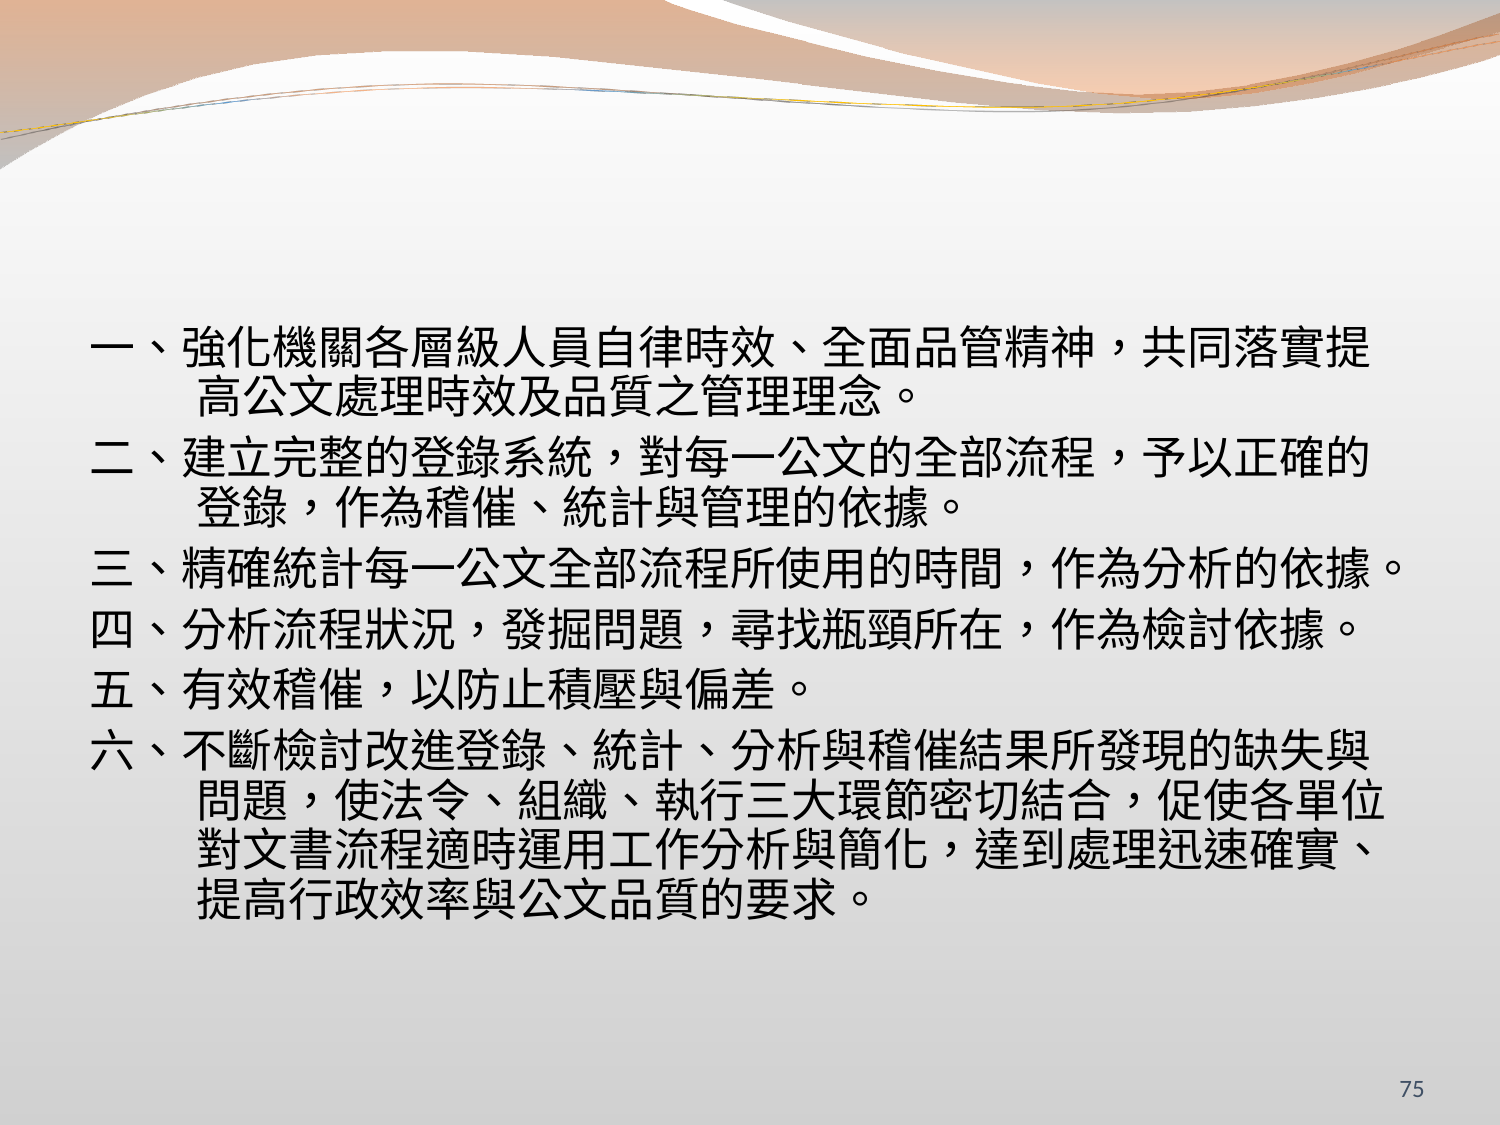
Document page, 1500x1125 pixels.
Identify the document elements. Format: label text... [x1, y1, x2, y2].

list 一、強化機關各層級人員自律時效、全面品管精神，共同落實提 高公文處理時效及品質之管理理念。 二、建立完整的登錄系統，對每一公文的全部流程，予以正確的 登錄，作為稽催、統計與管理的依據。 三、精確統計每一公文全部流程所使用的時間，作為分析的依據。 四、分析流程狀況，發掘問題，尋找瓶頸所在，作為檢討依據。 五、有效稽催，以防止積壓與偏差。 六、不斷檢討改進登錄、統計、分析與稽催結果所發現的缺失與 問題，使法令、組織、執行三大環節密切結合，促使各單位 對文書流程適時運用工作分析與簡化，達到處理迅速確實、 提高行政效率與公文品質的要求。 [75, 317, 1426, 1038]
text_box [1299, 1042, 1426, 1103]
picture [0, 33, 1500, 140]
